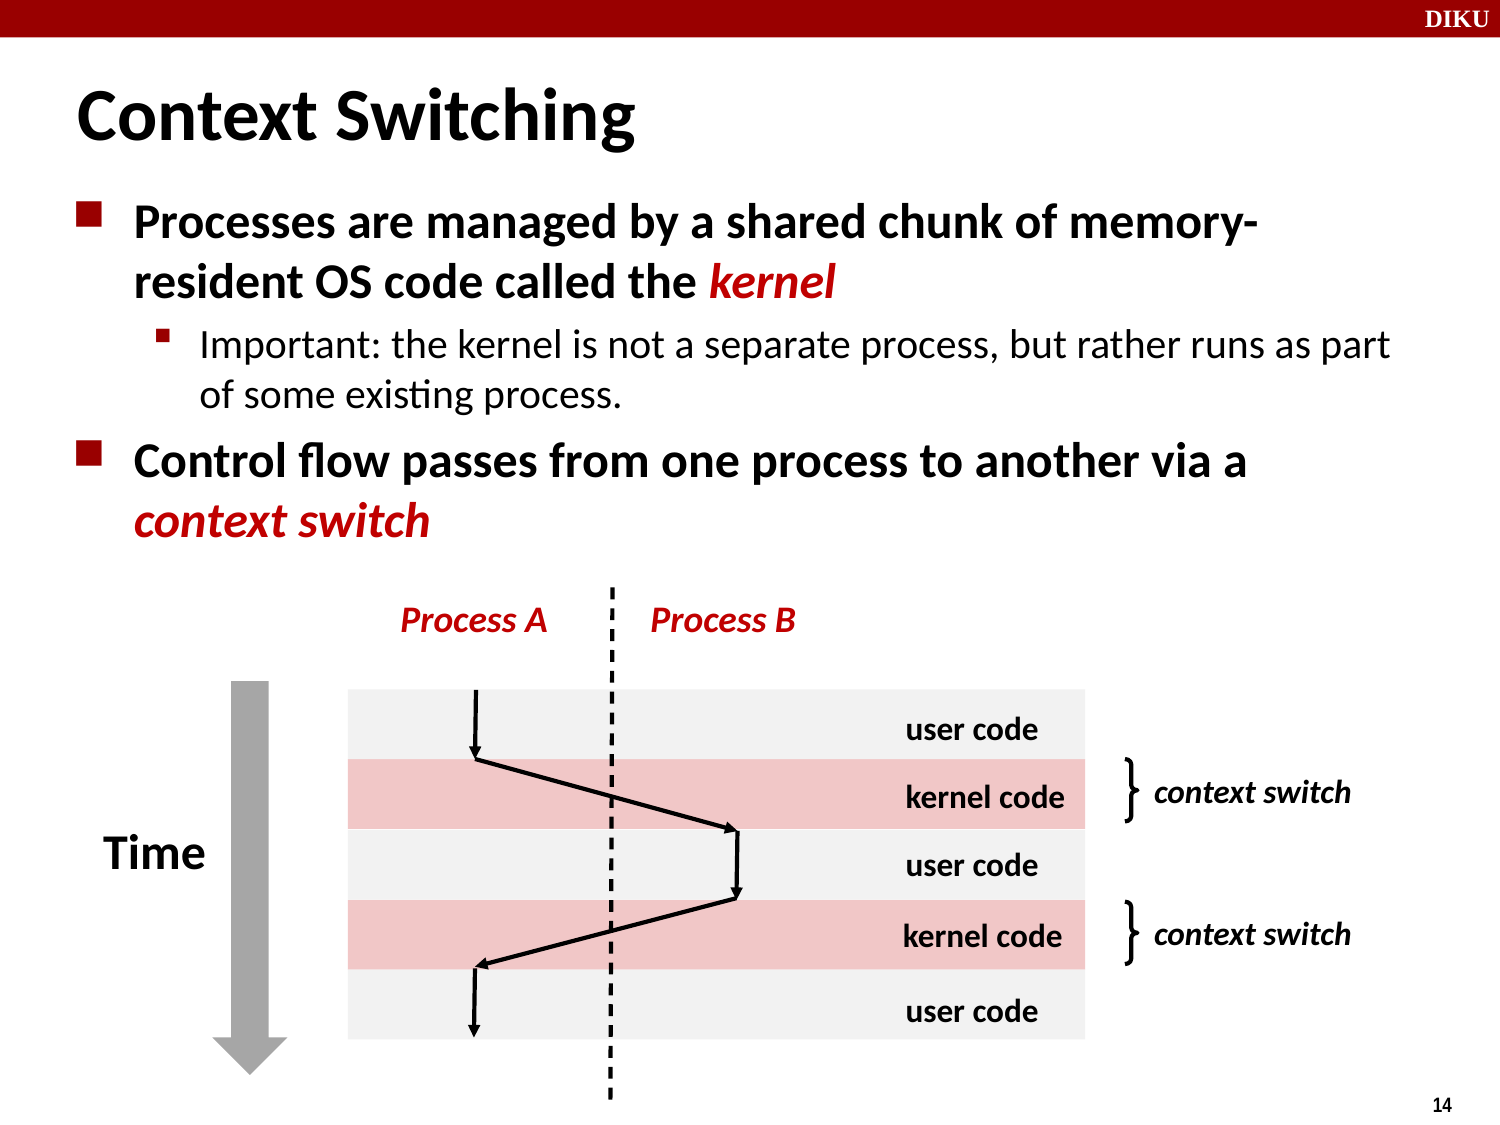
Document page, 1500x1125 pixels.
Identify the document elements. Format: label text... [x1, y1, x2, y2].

text_box user code [890, 699, 1054, 755]
text_box kernel code [890, 767, 1081, 823]
text_box [347, 689, 1086, 1040]
title Context Switching [62, 63, 1021, 158]
text_box user code [890, 835, 1054, 891]
text_box kernel code [888, 907, 1078, 962]
text_box context switch [1139, 762, 1367, 818]
text_box Time [88, 812, 221, 888]
text_box context switch [1139, 905, 1367, 960]
text_box [212, 681, 288, 1075]
text_box Process A [385, 587, 563, 648]
text_box user code [890, 982, 1054, 1037]
text_box Process B [635, 587, 811, 648]
list Processes are managed by a shared chunk of memory-resident OS code called the kernel Important: the kernel is not a separate process, but rather runs as part of some existing process. Control flow passes from one process to another via a context switch [62, 181, 1424, 600]
